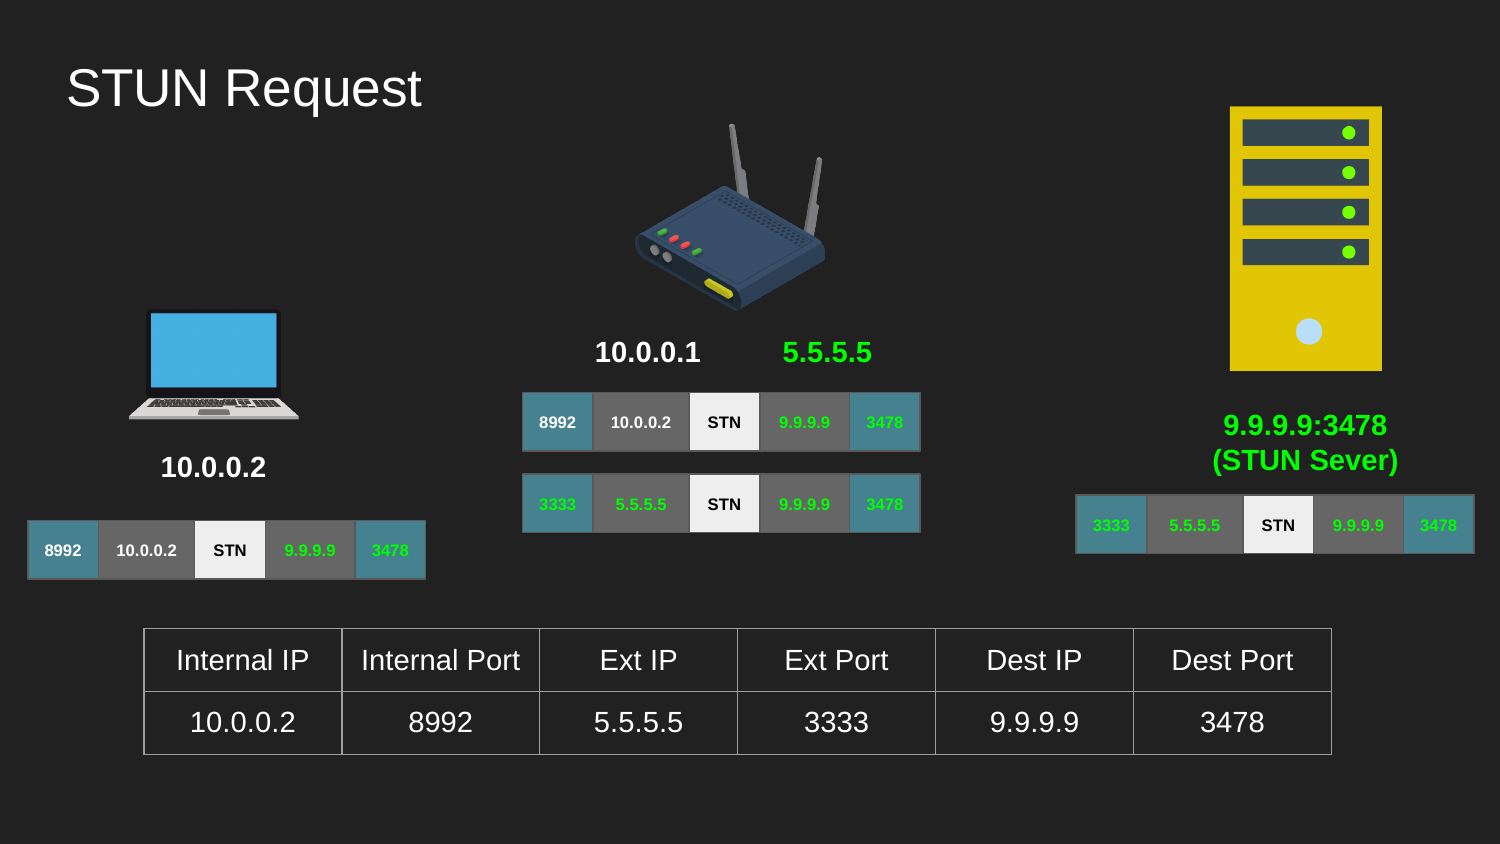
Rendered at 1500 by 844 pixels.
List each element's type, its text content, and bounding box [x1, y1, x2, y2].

table_cell 5.5.5.5 [540, 692, 737, 754]
table_header Internal Port [343, 629, 539, 691]
text_box 9.9.9.9 [759, 392, 849, 452]
text_box 3478 [1403, 495, 1475, 554]
text_box STN [1243, 495, 1313, 554]
text_box 9.9.9.9:3478 (STUN Sever) [1189, 391, 1422, 452]
text_box 3478 [849, 473, 921, 533]
text_box 10.0.0.2 [97, 433, 330, 494]
table_cell 3478 [1134, 692, 1331, 754]
text_box 9.9.9.9 [759, 473, 849, 533]
text_box 9.9.9.9 [1313, 495, 1403, 554]
text_box 8992 [522, 392, 593, 452]
table_header Dest Port [1134, 629, 1331, 691]
text_box 3478 [849, 392, 921, 452]
text_box 10.0.0.2 [593, 392, 690, 452]
text_box 8992 [27, 520, 99, 579]
text_box 9.9.9.9 [265, 520, 355, 579]
text_box 3478 [355, 520, 426, 579]
table_header Internal IP [145, 629, 341, 691]
table_cell 9.9.9.9 [936, 692, 1133, 754]
title STUN Request [51, 38, 695, 132]
text_box 5.5.5.5 [593, 473, 690, 533]
table_header Ext IP [540, 629, 737, 691]
text_box STN [690, 392, 759, 452]
text_box STN [195, 520, 265, 579]
text_box 5.5.5.5 [711, 318, 944, 379]
table_cell 10.0.0.2 [145, 692, 341, 754]
text_box 3333 [522, 473, 593, 533]
table_cell 8992 [343, 692, 539, 754]
picture [631, 120, 828, 316]
text_box 10.0.0.1 [532, 318, 711, 379]
picture [115, 266, 312, 433]
table_header Dest IP [936, 629, 1133, 691]
picture [1165, 98, 1446, 379]
table_header Ext Port [738, 629, 935, 691]
text_box STN [690, 473, 759, 533]
table_cell 3333 [738, 692, 935, 754]
text_box 3333 [1076, 495, 1147, 554]
text_box 5.5.5.5 [1147, 495, 1243, 554]
text_box 10.0.0.2 [99, 520, 195, 579]
